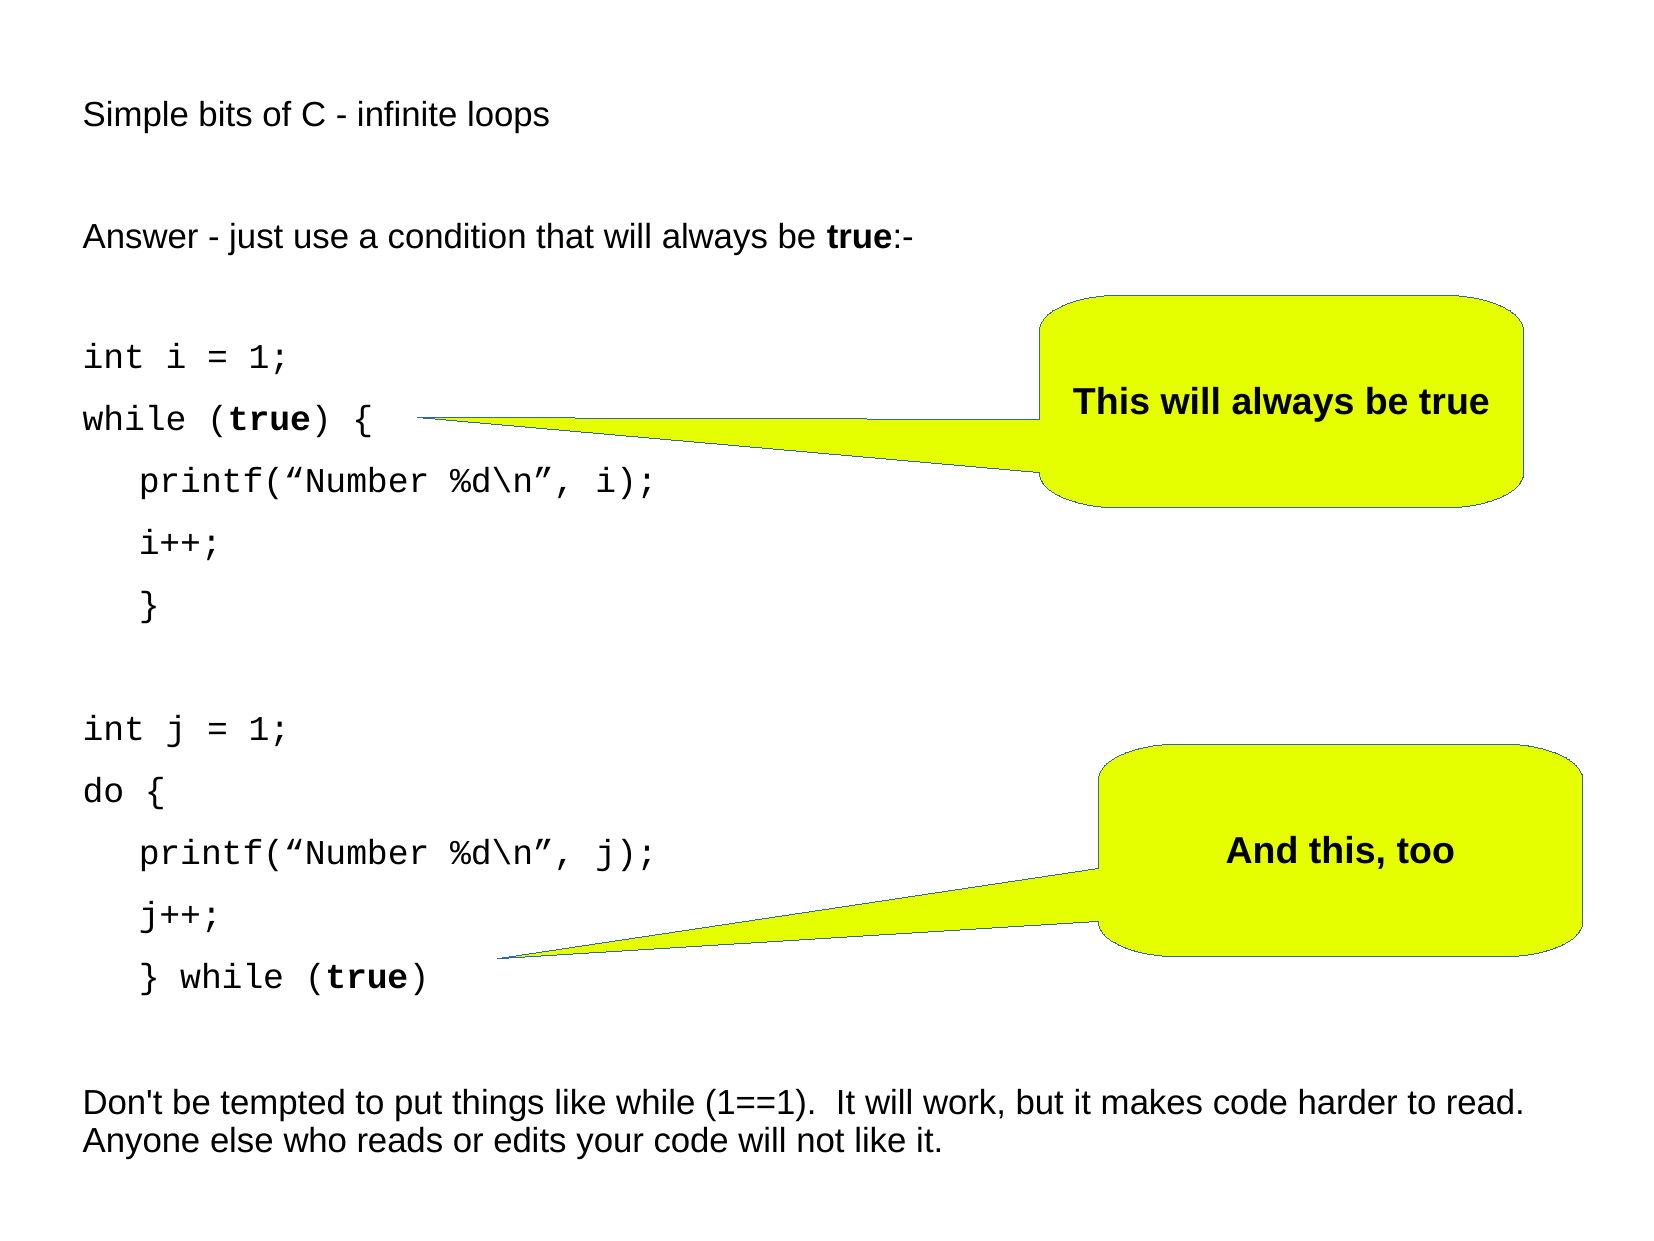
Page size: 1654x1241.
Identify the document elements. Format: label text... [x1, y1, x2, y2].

list Simple bits of C - infinite loops Answer - just use a condition that will always be true:- int i = 1; while (true) { printf(“Number %d\n”, i); i++; } int j = 1; do { printf(“Number %d\n”, j); j++; } while (true) Don't be tempted to put things like while (1==1). It will work, but it makes code harder to read. Anyone else who reads or edits your code will not like it. [82, 94, 1571, 1170]
text_box This will always be true [417, 295, 1524, 508]
text_box And this, too [497, 744, 1583, 959]
